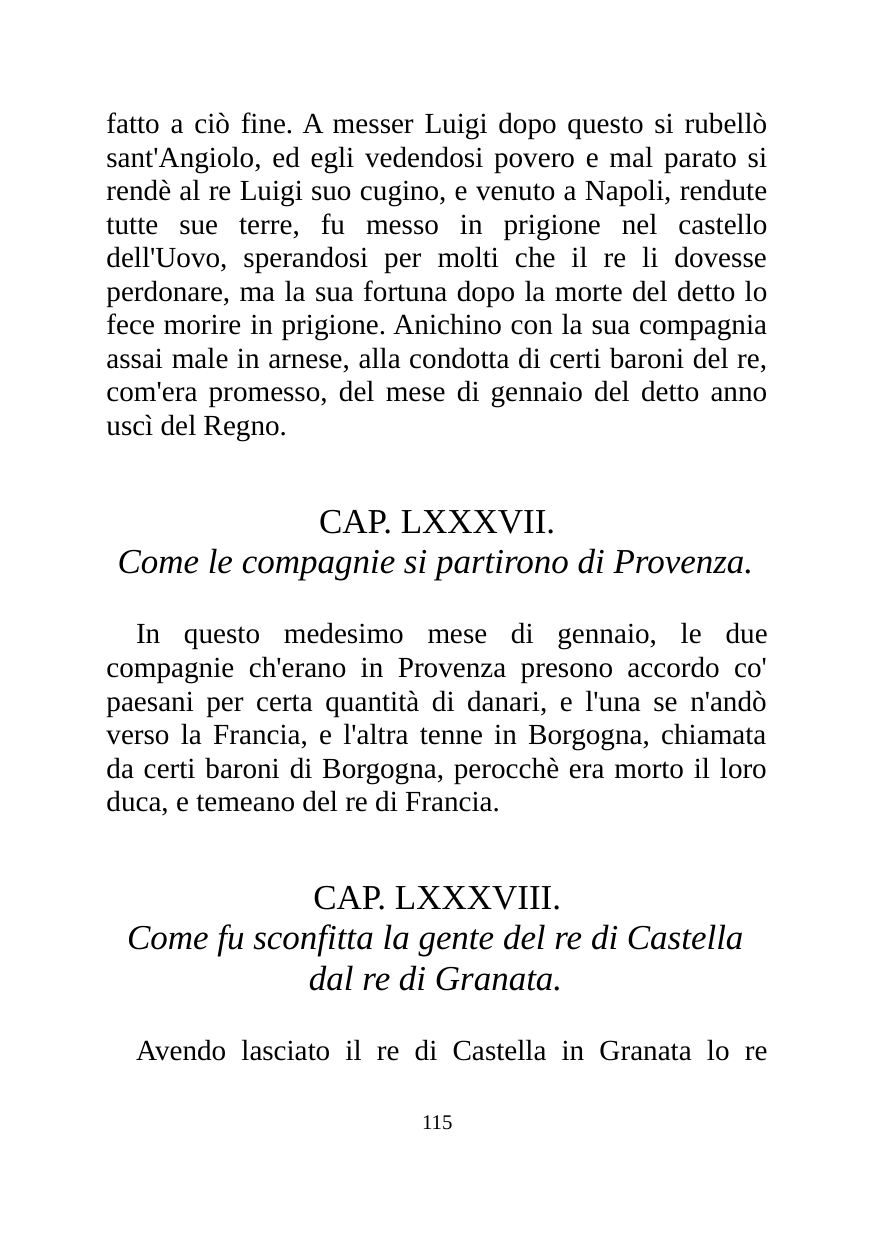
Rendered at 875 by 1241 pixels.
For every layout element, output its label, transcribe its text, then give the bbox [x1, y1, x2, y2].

text fatto a ciò fine. A messer Luigi dopo questo si rubellò sant'Angiolo, ed egli vedendosi povero e mal parato si rendè al re Luigi suo cugino, e venuto a Napoli, rendute tutte sue terre, fu messo in prigione nel castello dell'Uovo, sperandosi per molti che il re li dovesse perdonare, ma la sua fortuna dopo la morte del detto lo fece morire in prigione. Anichino con la sua compagnia assai male in arnese, alla condotta di certi baroni del re, com'era promesso, del mese di gennaio del detto anno uscì del Regno. [106, 106, 768, 442]
subtitle CAP. LXXXVIII. Come fu sconfitta la gente del re di Castella dal re di Granata. [106, 877, 768, 997]
text Avendo lasciato il re di Castella in Granata lo re [106, 1033, 768, 1066]
subtitle CAP. LXXXVII. Come le compagnie si partirono di Provenza. [106, 501, 768, 581]
text In questo medesimo mese di gennaio, le due compagnie ch'erano in Provenza presono accordo co' paesani per certa quantità di danari, e l'una se n'andò verso la Francia, e l'altra tenne in Borgogna, chiamata da certi baroni di Borgogna, perocchè era morto il loro duca, e temeano del re di Francia. [106, 617, 768, 818]
